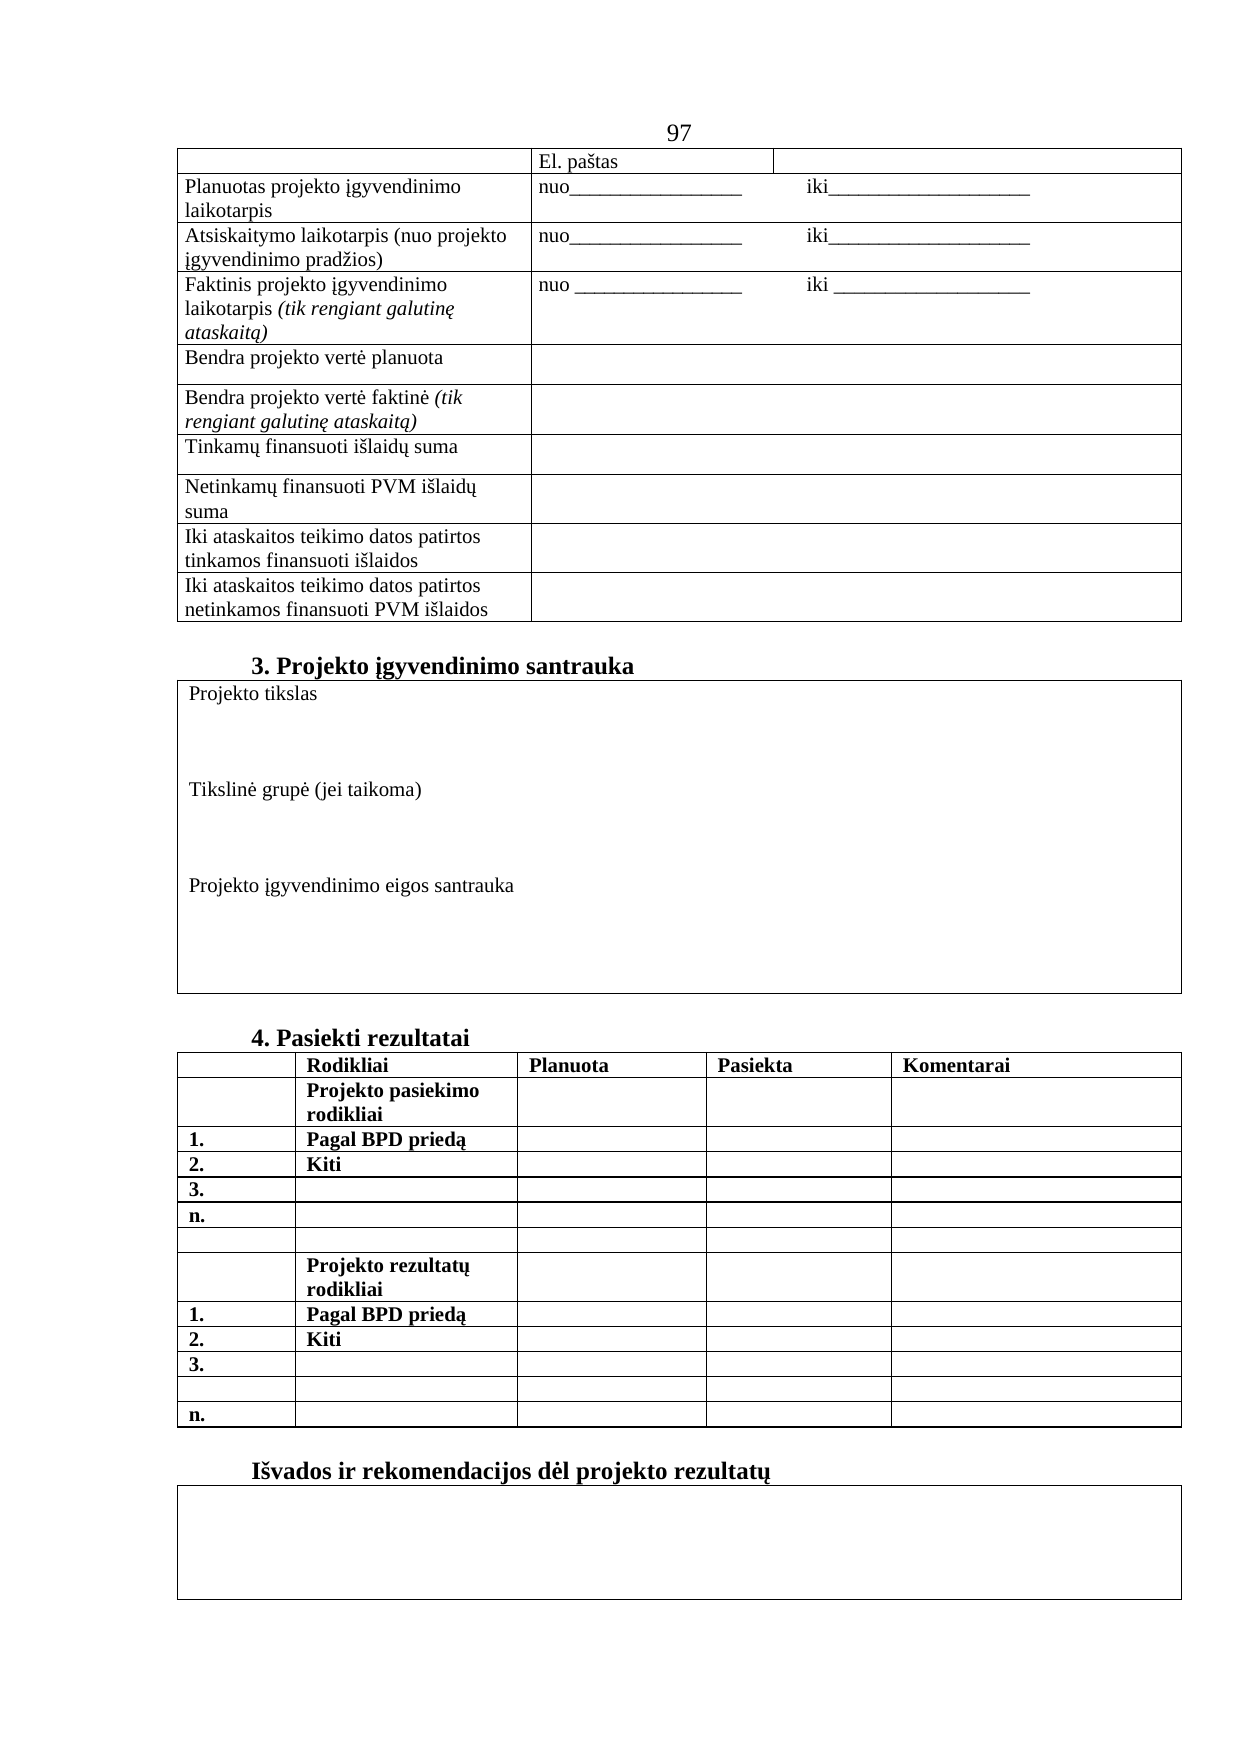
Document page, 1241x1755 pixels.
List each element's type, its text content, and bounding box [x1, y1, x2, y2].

table_cell Kiti [296, 1327, 517, 1351]
table_cell [296, 1377, 517, 1401]
table_cell [178, 1078, 295, 1126]
table_cell [518, 1402, 706, 1426]
table_cell [178, 1253, 295, 1301]
table_cell [707, 1078, 891, 1126]
table_cell [532, 524, 1181, 572]
table_cell [518, 1152, 706, 1176]
table_cell [178, 1228, 295, 1252]
table_cell 2. [178, 1327, 295, 1351]
table_cell [707, 1377, 891, 1401]
table_cell Planuotas projekto įgyvendinimo laikotarpis [178, 174, 531, 222]
table_cell n. [178, 1203, 295, 1227]
table_cell [532, 475, 1181, 523]
table_cell [892, 1402, 1181, 1426]
table_cell [707, 1178, 891, 1201]
table_cell [892, 1228, 1181, 1252]
table_cell [296, 1178, 517, 1201]
table_cell [532, 385, 1181, 433]
table_cell 1. [178, 1127, 295, 1151]
table_cell [518, 1253, 706, 1301]
text Išvados ir rekomendacijos dėl projekto rezultatų [177, 1456, 1181, 1485]
table_cell [296, 1203, 517, 1227]
table_cell [518, 1327, 706, 1351]
table_cell [518, 1352, 706, 1376]
table_cell [518, 1377, 706, 1401]
table_cell [707, 1302, 891, 1326]
table_cell [707, 1327, 891, 1351]
table_cell [532, 573, 1181, 621]
table_header Projekto tikslas Tikslinė grupė (jei taikoma) Projekto įgyvendinimo eigos santrauka [178, 681, 1181, 993]
table_cell [518, 1302, 706, 1326]
table_cell Iki ataskaitos teikimo datos patirtos tinkamos finansuoti išlaidos [178, 524, 531, 572]
table_header Komentarai [892, 1053, 1181, 1077]
table_cell Tinkamų finansuoti išlaidų suma [178, 435, 531, 473]
table_header Planuota [518, 1053, 706, 1077]
table_cell [707, 1152, 891, 1176]
table_cell [892, 1327, 1181, 1351]
table_cell [774, 149, 1181, 173]
table_cell [892, 1178, 1181, 1201]
table_cell Netinkamų finansuoti PVM išlaidų suma [178, 475, 531, 523]
table_cell [892, 1253, 1181, 1301]
text 3. Projekto įgyvendinimo santrauka [177, 651, 1181, 679]
table_cell 2. [178, 1152, 295, 1176]
table_cell [707, 1402, 891, 1426]
table_cell Kiti [296, 1152, 517, 1176]
table_cell nuo iki [532, 223, 1181, 271]
table_cell Atsiskaitymo laikotarpis (nuo projekto įgyvendinimo pradžios) [178, 223, 531, 271]
table_cell [296, 1228, 517, 1252]
table_cell [296, 1402, 517, 1426]
table_header Rodikliai [296, 1053, 517, 1077]
table_cell [532, 435, 1181, 473]
table_cell [707, 1228, 891, 1252]
table_cell [518, 1127, 706, 1151]
table_cell Pagal BPD priedą [296, 1127, 517, 1151]
table_cell [296, 1352, 517, 1376]
table_cell Bendra projekto vertė planuota [178, 345, 531, 384]
table_cell [707, 1203, 891, 1227]
table_cell n. [178, 1402, 295, 1426]
text 4. Pasiekti rezultatai [177, 1023, 1181, 1052]
table_cell [518, 1078, 706, 1126]
table_cell [532, 345, 1181, 384]
table_header [178, 1486, 1181, 1598]
table_cell [892, 1152, 1181, 1176]
table_cell [892, 1127, 1181, 1151]
table_cell Projekto pasiekimo rodikliai [296, 1078, 517, 1126]
table_cell [178, 1377, 295, 1401]
table_cell [892, 1078, 1181, 1126]
table_cell [178, 149, 531, 173]
table_cell nuo iki [532, 174, 1181, 222]
table_cell Bendra projekto vertė faktinė (tik rengiant galutinę ataskaitą) [178, 385, 531, 433]
table_header Pasiekta [707, 1053, 891, 1077]
table_cell [707, 1352, 891, 1376]
table_cell [892, 1203, 1181, 1227]
table_cell Faktinis projekto įgyvendinimo laikotarpis (tik rengiant galutinę ataskaitą) [178, 272, 531, 344]
table_cell [518, 1203, 706, 1227]
table_cell [707, 1253, 891, 1301]
table_cell [892, 1352, 1181, 1376]
table_cell Projekto rezultatų rodikliai [296, 1253, 517, 1301]
table_cell 1. [178, 1302, 295, 1326]
table_cell 3. [178, 1352, 295, 1376]
table_cell nuo iki [532, 272, 1181, 344]
table_cell 3. [178, 1178, 295, 1201]
table_cell [518, 1228, 706, 1252]
table_cell [892, 1377, 1181, 1401]
table_cell [518, 1178, 706, 1201]
table_cell El. paštas [532, 149, 773, 173]
table_header [178, 1053, 295, 1077]
table_cell [707, 1127, 891, 1151]
table_cell Iki ataskaitos teikimo datos patirtos netinkamos finansuoti PVM išlaidos [178, 573, 531, 621]
table_cell Pagal BPD priedą [296, 1302, 517, 1326]
table_cell [892, 1302, 1181, 1326]
